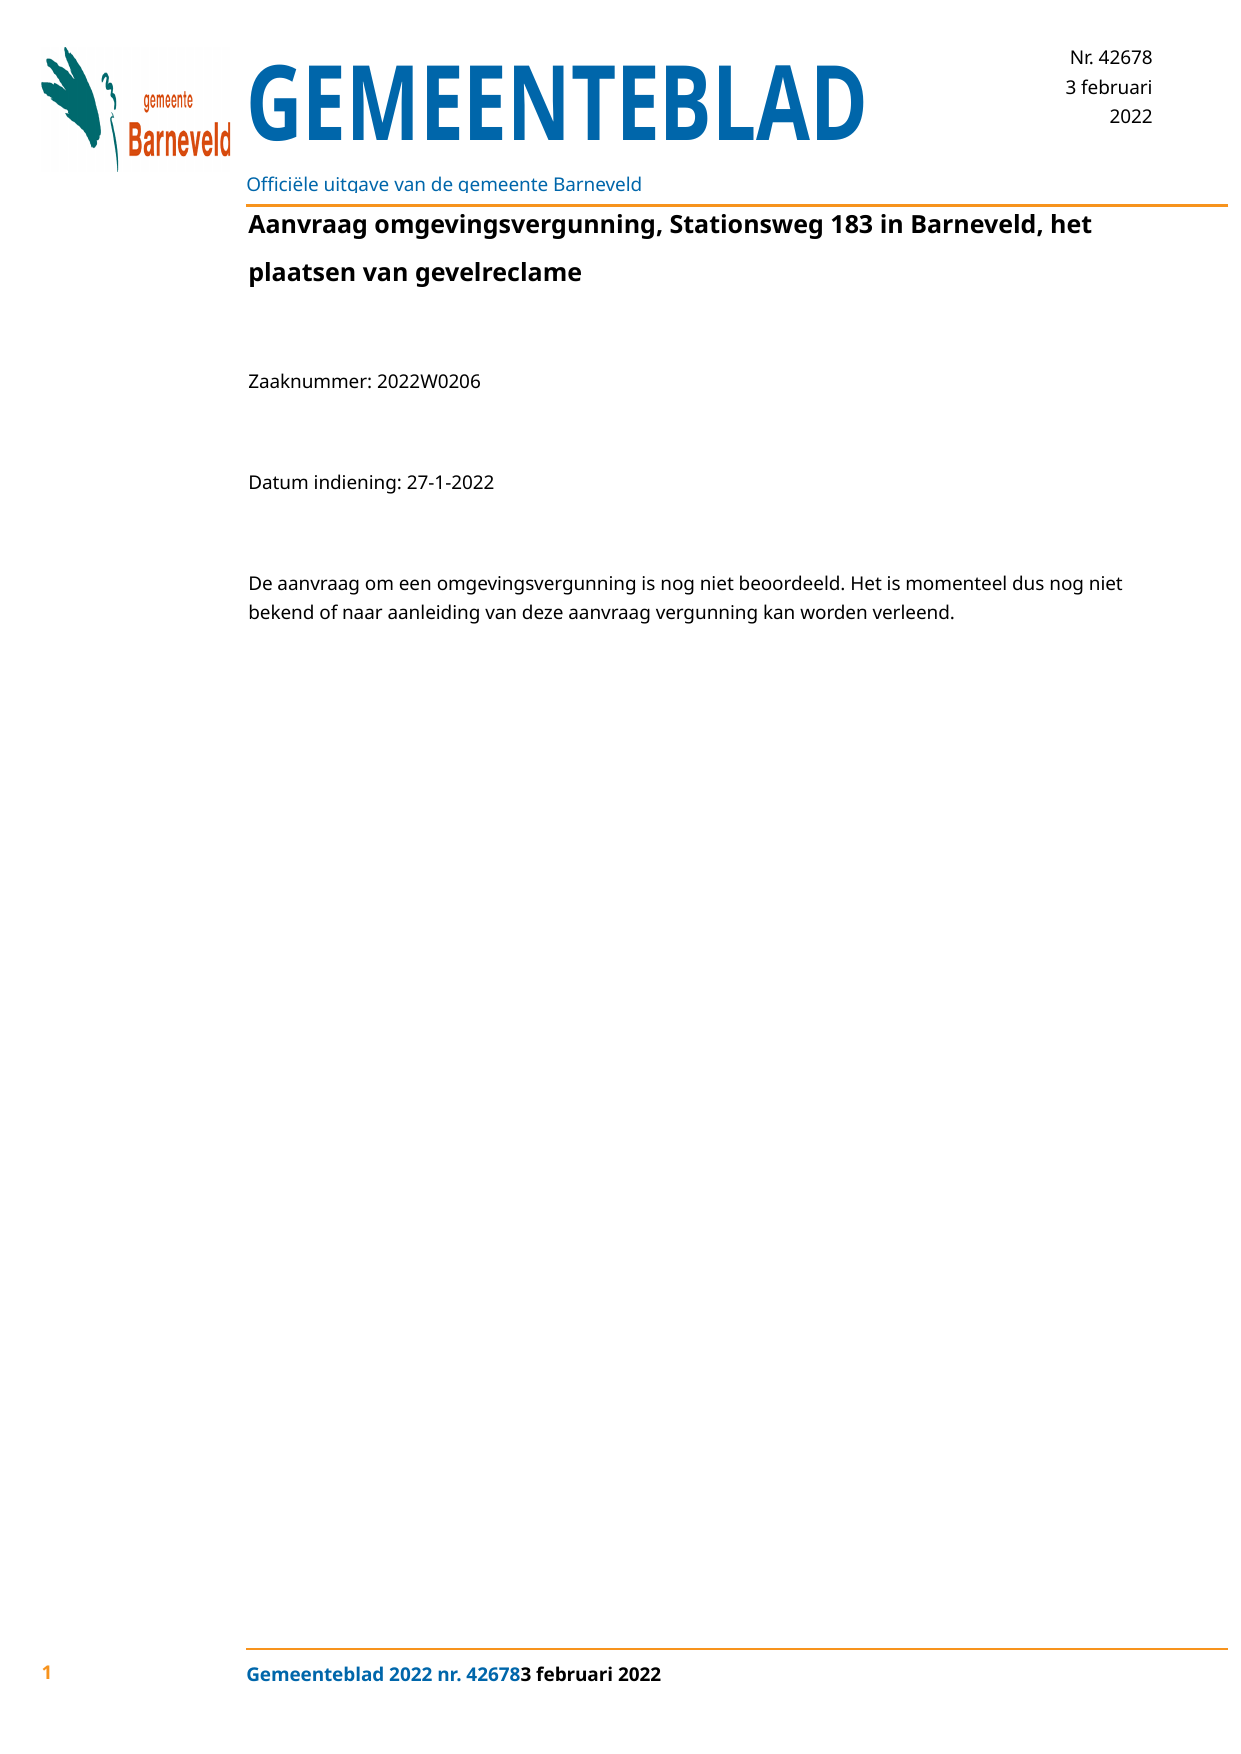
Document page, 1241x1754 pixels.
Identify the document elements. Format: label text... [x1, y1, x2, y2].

text Datum indiening: 27-1-2022 [248, 469, 1152, 495]
text De aanvraag om een omgevingsvergunning is nog niet beoordeeld. Het is momenteel dus nog niet bekend of naar aanleiding van deze aanvraag vergunning kan worden verleend. [248, 570, 1152, 625]
text Aanvraag omgevingsvergunning, Stationsweg 183 in Barneveld, het plaatsen van gevelreclame [248, 207, 1152, 288]
text Zaaknummer: 2022W0206 [248, 368, 1152, 394]
picture [41, 47, 231, 172]
